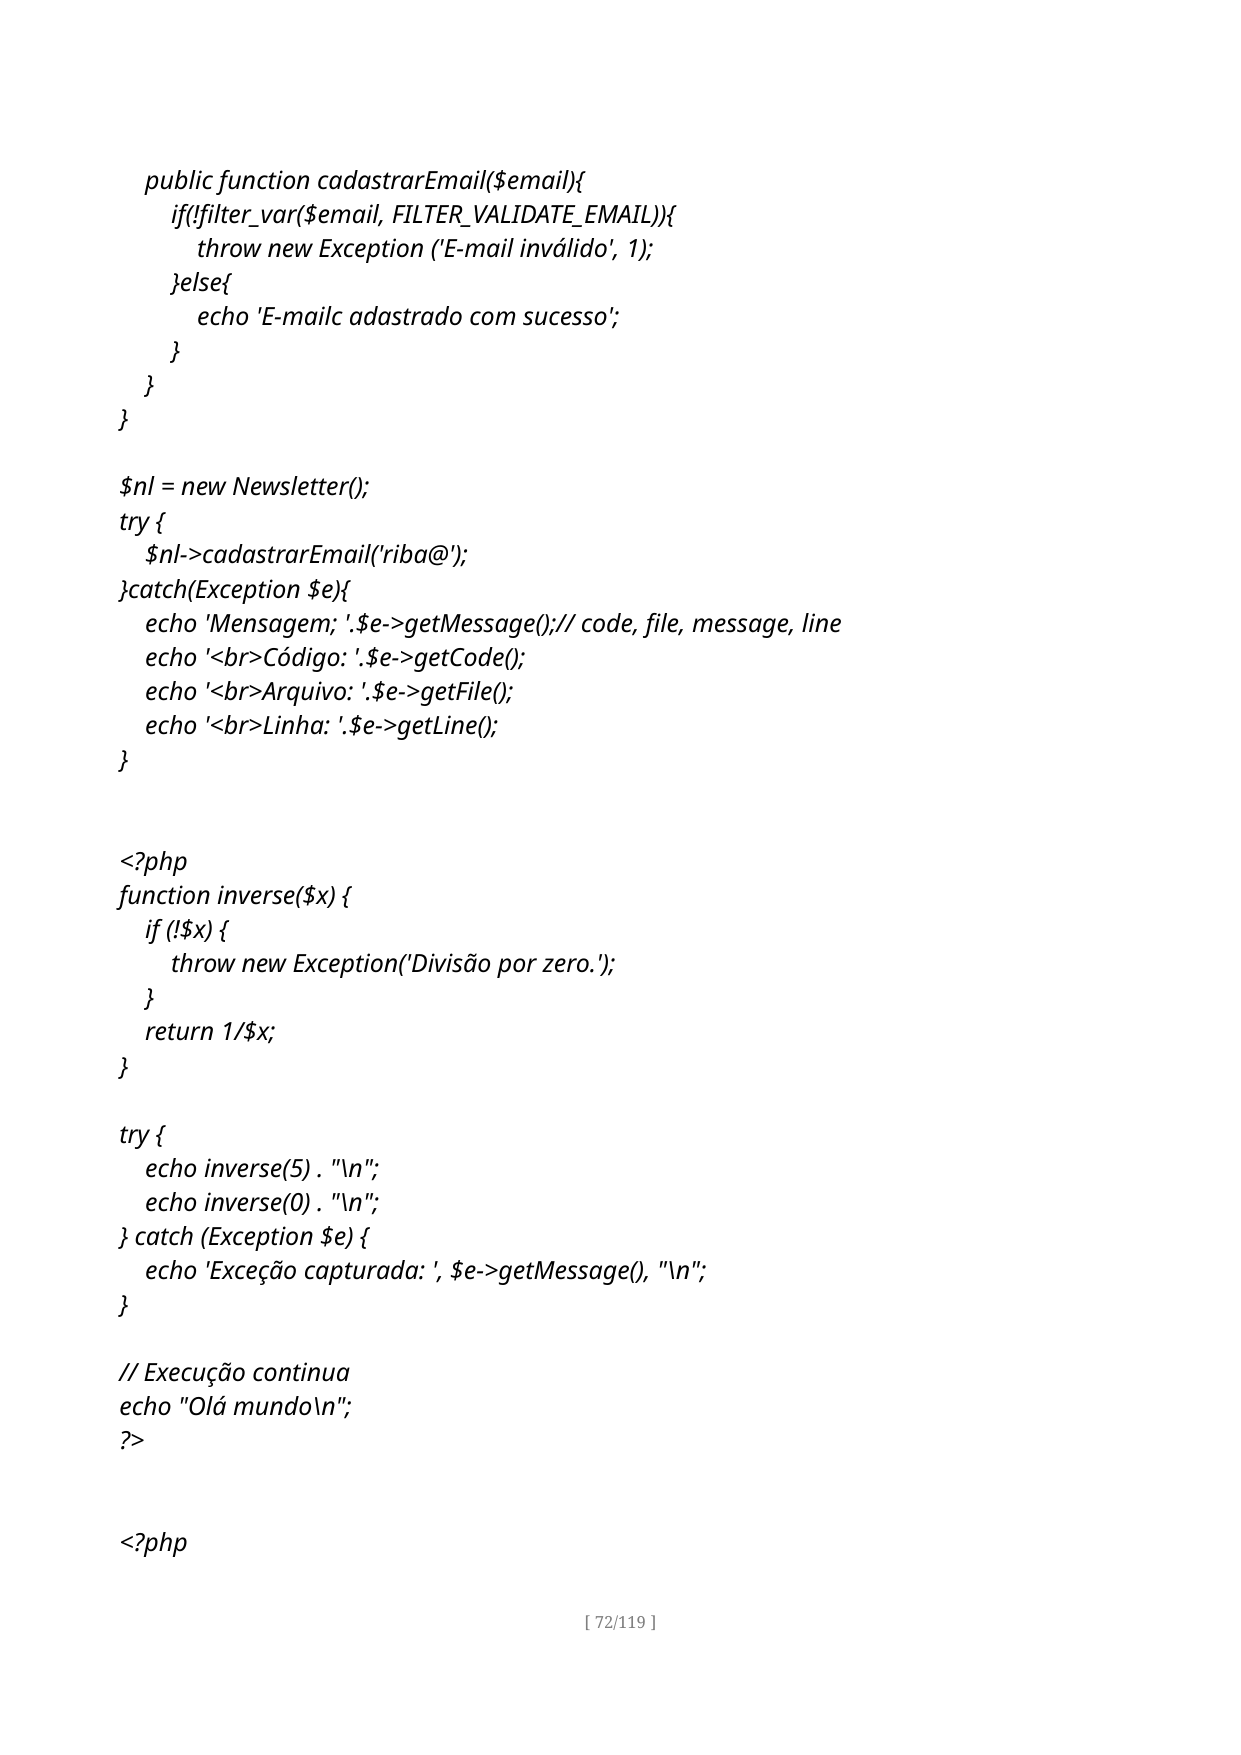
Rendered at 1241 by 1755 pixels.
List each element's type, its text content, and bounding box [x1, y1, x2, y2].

text function inverse($x) { [113, 878, 1128, 912]
text } [113, 1048, 1128, 1082]
text echo 'Exceção capturada: ', $e->getMessage(), "\n"; [113, 1252, 1128, 1287]
text }catch(Exception $e){ [113, 571, 1128, 605]
text }else{ [113, 265, 1128, 299]
text echo "Olá mundo\n"; [113, 1389, 1128, 1423]
text $nl->cadastrarEmail('riba@'); [113, 537, 1128, 571]
text $nl = new Newsletter(); [113, 469, 1128, 503]
text } [113, 1287, 1128, 1321]
text echo '<br>Código: '.$e->getCode(); [113, 639, 1128, 673]
text return 1/$x; [113, 1014, 1128, 1048]
text echo 'E-mailc adastrado com sucesso'; [113, 299, 1128, 333]
text public function cadastrarEmail($email){ [113, 156, 1128, 197]
text try { [113, 1116, 1128, 1150]
text try { [113, 503, 1128, 537]
text echo '<br>Linha: '.$e->getLine(); [113, 707, 1128, 742]
text ?> [113, 1423, 1128, 1457]
text throw new Exception('Divisão por zero.'); [113, 946, 1128, 980]
text <?php [113, 1525, 1128, 1565]
text throw new Exception ('E-mail inválido', 1); [113, 231, 1128, 265]
text } [113, 401, 1128, 435]
text } [113, 980, 1128, 1014]
text echo inverse(5) . "\n"; [113, 1150, 1128, 1184]
text } [113, 367, 1128, 401]
text } [113, 742, 1128, 776]
text } [113, 333, 1128, 367]
text echo '<br>Arquivo: '.$e->getFile(); [113, 673, 1128, 707]
text } catch (Exception $e) { [113, 1218, 1128, 1252]
text <?php [113, 844, 1128, 878]
text if(!filter_var($email, FILTER_VALIDATE_EMAIL)){ [113, 197, 1128, 231]
text echo inverse(0) . "\n"; [113, 1184, 1128, 1218]
text // Execução continua [113, 1355, 1128, 1389]
text if (!$x) { [113, 912, 1128, 946]
text echo 'Mensagem; '.$e->getMessage();// code, file, message, line [113, 605, 1128, 639]
